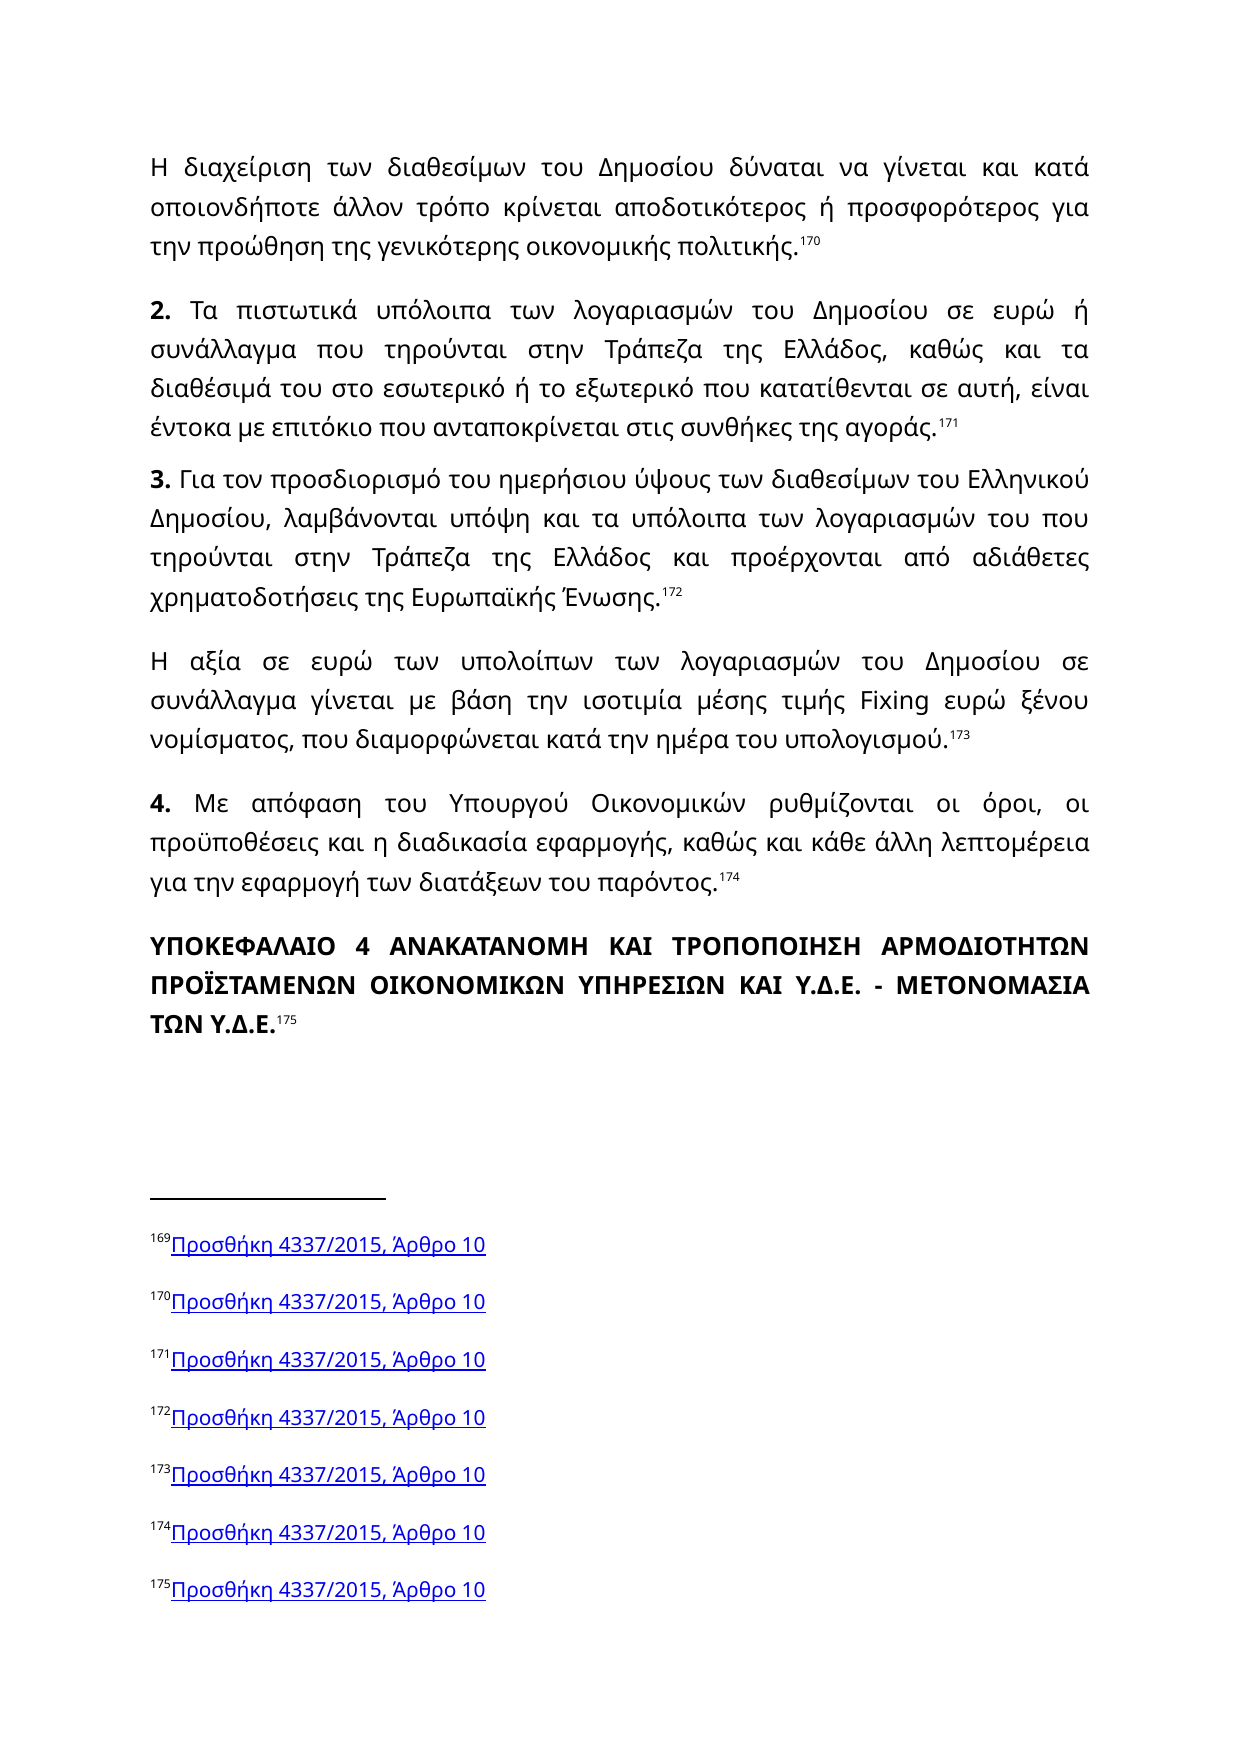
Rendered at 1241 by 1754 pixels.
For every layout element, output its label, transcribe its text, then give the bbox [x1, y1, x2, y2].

text Προσθήκη 4337/2015, Άρθρο 10 [150, 1518, 1090, 1546]
text Προσθήκη 4337/2015, Άρθρο 10 [150, 1230, 1090, 1258]
text Προσθήκη 4337/2015, Άρθρο 10 [150, 1576, 1090, 1604]
text ΥΠΟΚΕΦΑΛΑΙΟ 4 ΑΝΑΚΑΤΑΝΟΜΗ ΚΑΙ ΤΡΟΠΟΠΟΙΗΣΗ ΑΡΜΟΔΙΟΤΗΤΩΝ ΠΡΟΪΣΤΑΜΕΝΩΝ ΟΙΚΟΝΟΜΙΚΩΝ ΥΠΗΡΕΣΙΩΝ ΚΑΙ Υ.Δ.Ε. - ΜΕΤΟΝΟΜΑΣΙΑ ΤΩΝ Υ.Δ.Ε. [150, 928, 1090, 1041]
text 3. Για τον προσδιορισμό του ημερήσιου ύψους των διαθεσίμων του Ελληνικού Δημοσίου, λαμβάνονται υπόψη και τα υπόλοιπα των λογαριασμών του που τηρούνται στην Τράπεζα της Ελλάδος και προέρχονται από αδιάθετες χρηματοδοτήσεις της Ευρωπαϊκής Ένωσης. [150, 462, 1090, 613]
text 2. Τα πιστωτικά υπόλοιπα των λογαριασμών του Δημοσίου σε ευρώ ή συνάλλαγμα που τηρούνται στην Τράπεζα της Ελλάδος, καθώς και τα διαθέσιμά του στο εσωτερικό ή το εξωτερικό που κατατίθενται σε αυτή, είναι έντοκα με επιτόκιο που ανταποκρίνεται στις συνθήκες της αγοράς. [150, 292, 1090, 444]
text Προσθήκη 4337/2015, Άρθρο 10 [150, 1345, 1090, 1373]
text 4. Με απόφαση του Υπουργού Οικονομικών ρυθμίζονται οι όροι, οι προϋποθέσεις και η διαδικασία εφαρμογής, καθώς και κάθε άλλη λεπτομέρεια για την εφαρμογή των διατάξεων του παρόντος. [150, 786, 1090, 898]
text Η αξία σε ευρώ των υπολοίπων των λογαριασμών του Δημοσίου σε συνάλλαγμα γίνεται με βάση την ισοτιμία μέσης τιμής Fixing ευρώ ξένου νομίσματος, που διαμορφώνεται κατά την ημέρα του υπολογισμού. [150, 643, 1090, 756]
text Η διαχείριση των διαθεσίμων του Δημοσίου δύναται να γίνεται και κατά οποιονδήποτε άλλον τρόπο κρίνεται αποδοτικότερος ή προσφορότερος για την προώθηση της γενικότερης οικονομικής πολιτικής. [150, 150, 1090, 262]
text Προσθήκη 4337/2015, Άρθρο 10 [150, 1287, 1090, 1316]
text Προσθήκη 4337/2015, Άρθρο 10 [150, 1460, 1090, 1489]
text Προσθήκη 4337/2015, Άρθρο 10 [150, 1403, 1090, 1431]
